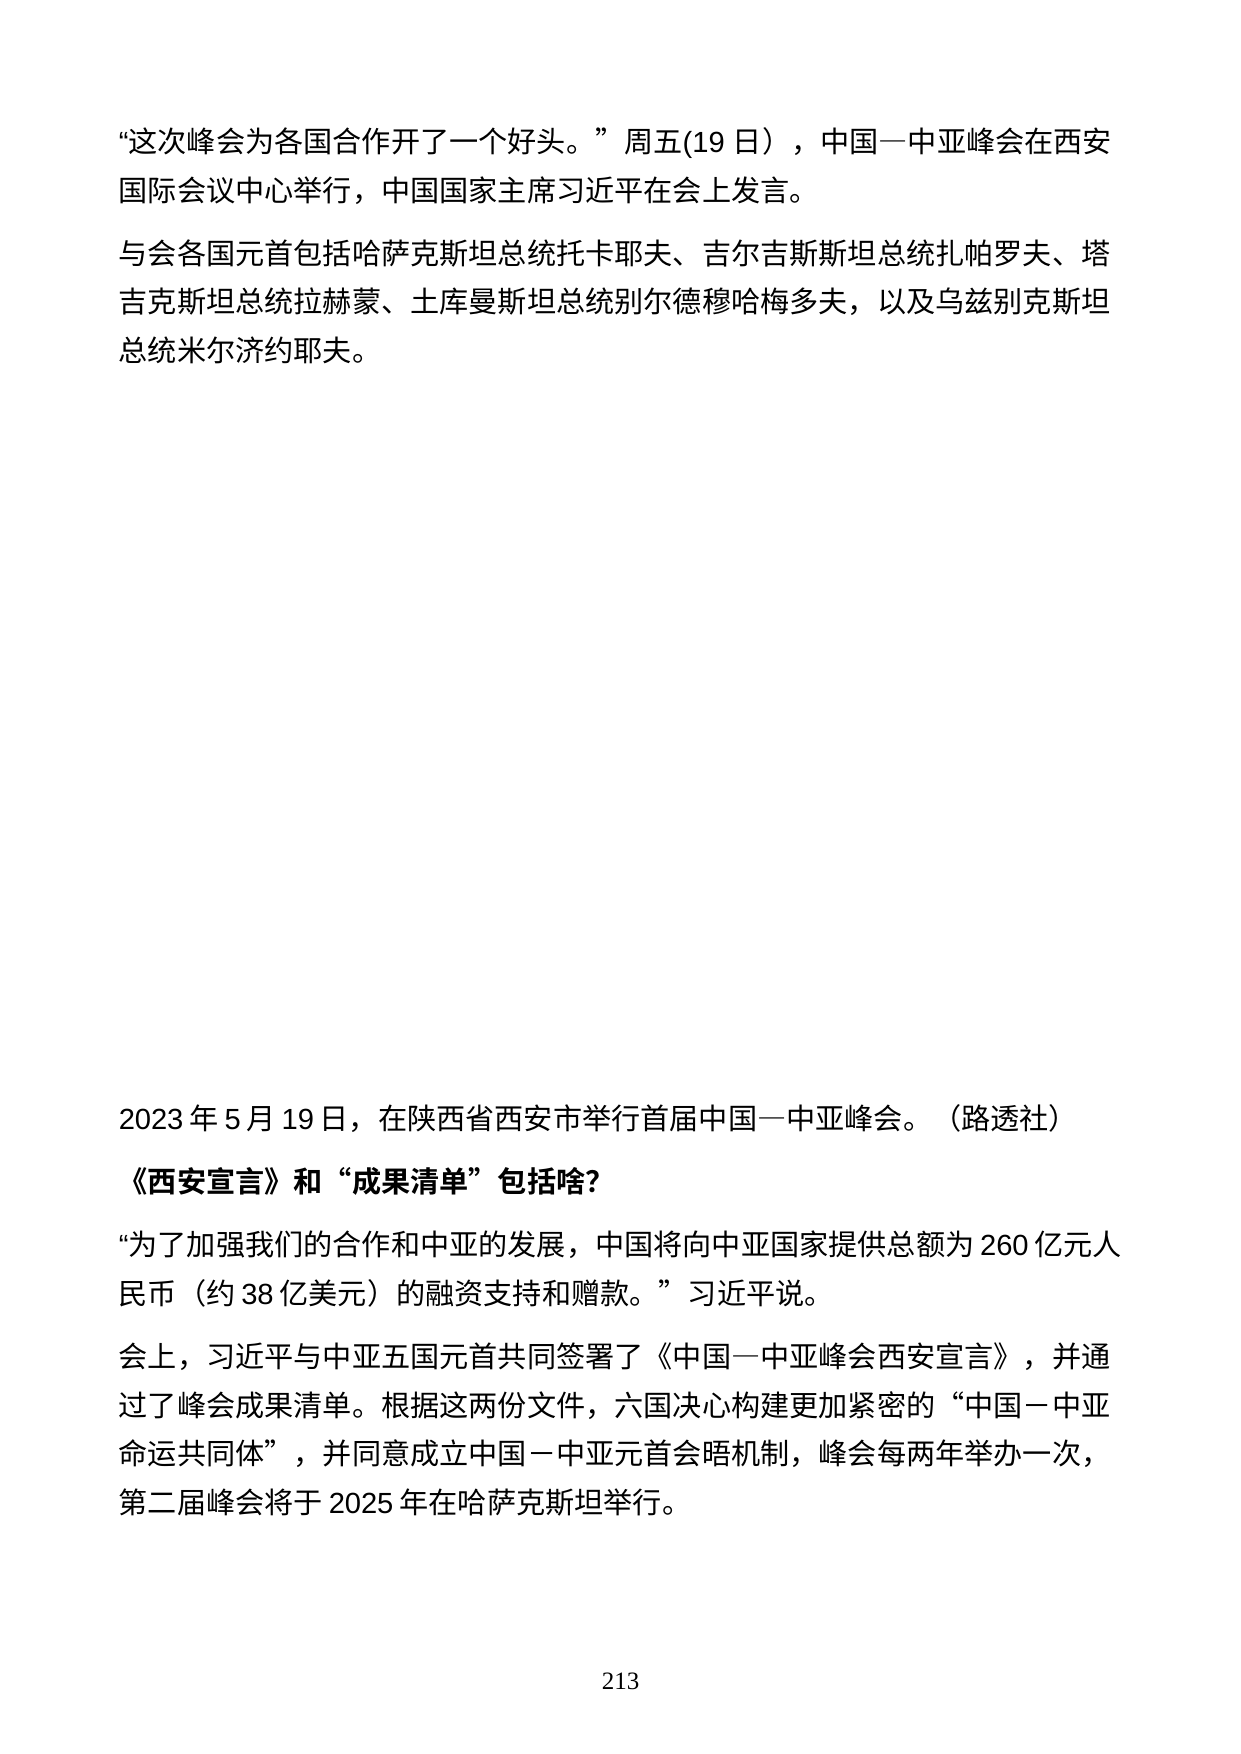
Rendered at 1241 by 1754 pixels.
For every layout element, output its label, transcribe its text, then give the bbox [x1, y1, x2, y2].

text 《西安宣言》和“成果清单”包括啥？ [118, 1159, 1122, 1201]
text 与会各国元首包括哈萨克斯坦总统托卡耶夫、吉尔吉斯斯坦总统扎帕罗夫、塔吉克斯坦总统拉赫蒙、土库曼斯坦总统别尔德穆哈梅多夫，以及乌兹别克斯坦总统米尔济约耶夫。 [118, 230, 1122, 369]
text 2023年5月19日，在陕西省西安市举行首届中国—中亚峰会。（路透社） [118, 390, 1122, 1138]
text “这次峰会为各国合作开了一个好头。”周五(19 日），中国—中亚峰会在西安国际会议中心举行，中国国家主席习近平在会上发言。 [118, 118, 1122, 209]
text 会上，习近平与中亚五国元首共同签署了《中国—中亚峰会西安宣言》，并通过了峰会成果清单。根据这两份文件，六国决心构建更加紧密的“中国－中亚命运共同体”，并同意成立中国－中亚元首会晤机制，峰会每两年举办一次，第二届峰会将于2025年在哈萨克斯坦举行。 [118, 1334, 1122, 1522]
text “为了加强我们的合作和中亚的发展，中国将向中亚国家提供总额为260亿元人民币（约38亿美元）的融资支持和赠款。”习近平说。 [118, 1222, 1122, 1313]
